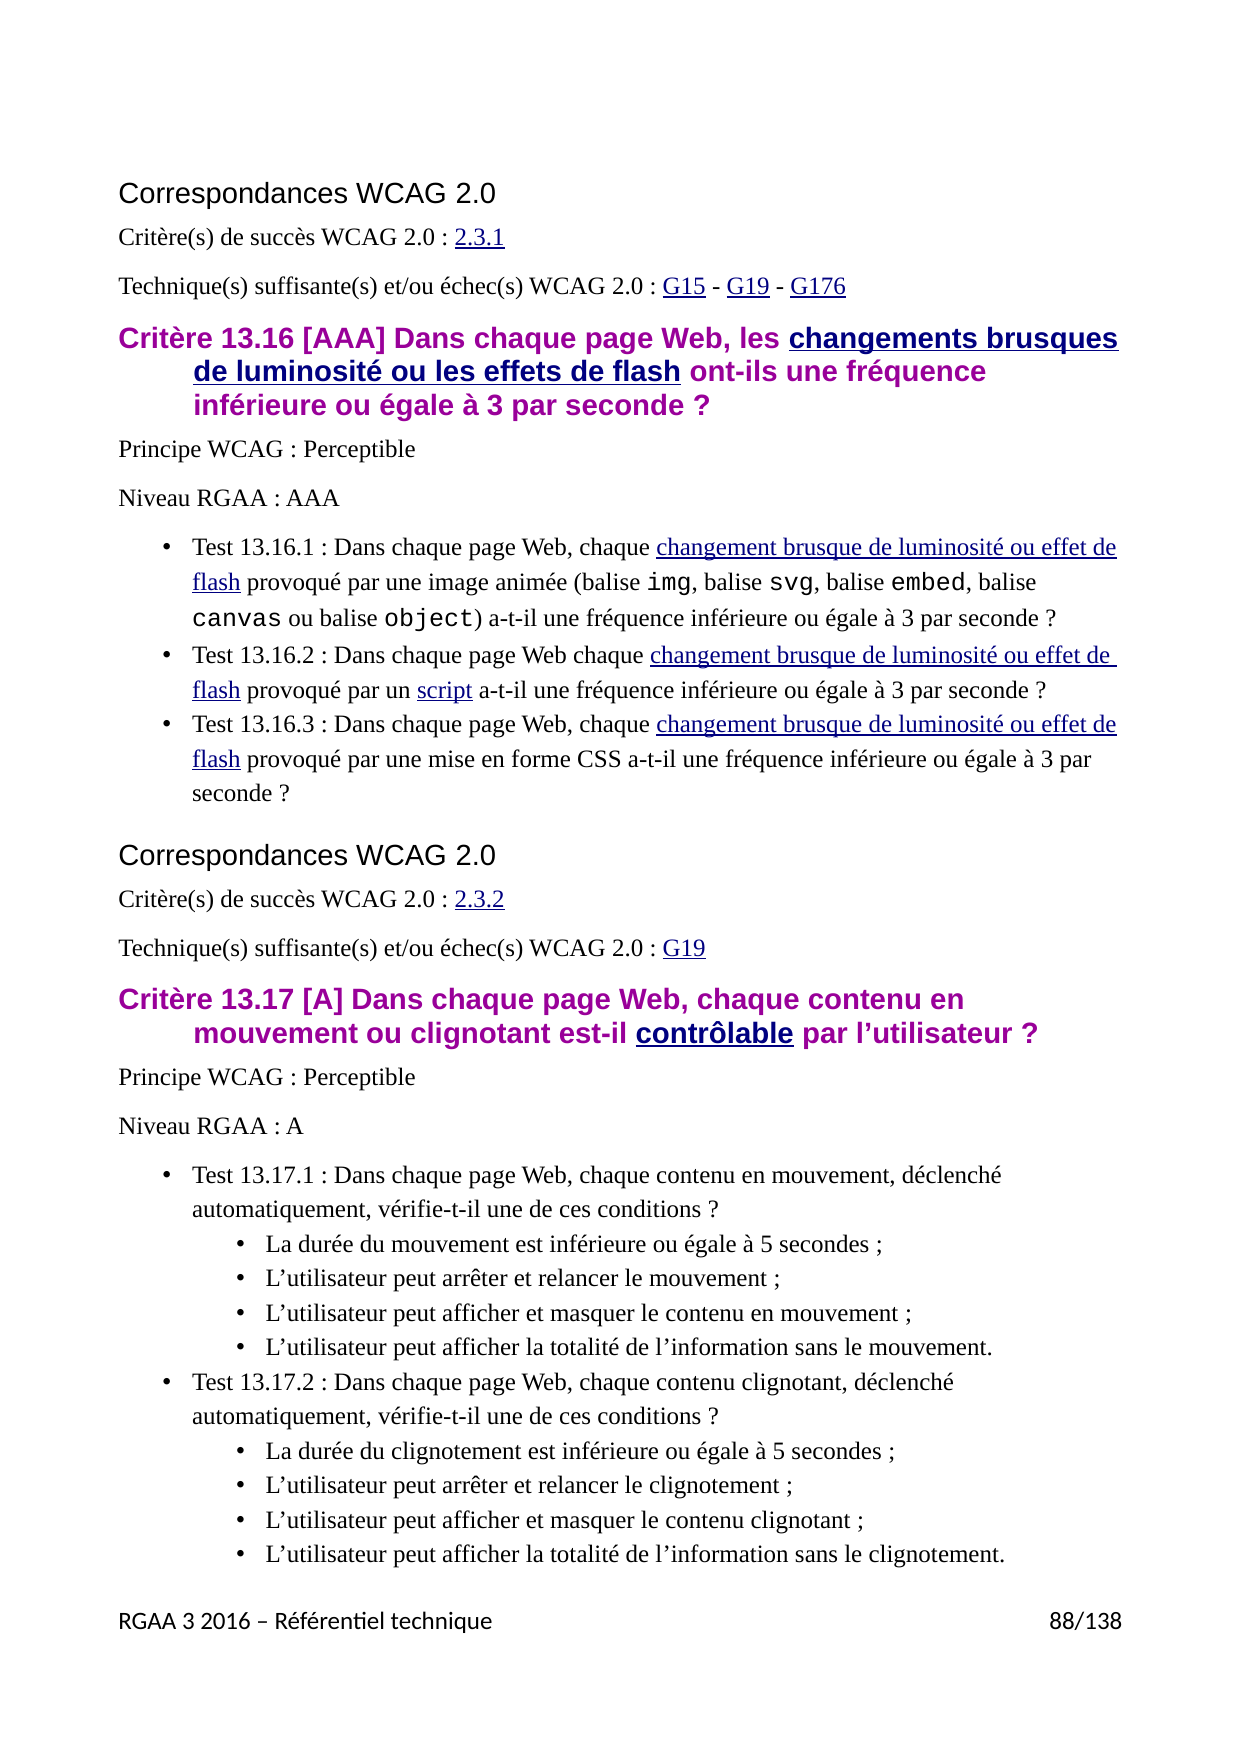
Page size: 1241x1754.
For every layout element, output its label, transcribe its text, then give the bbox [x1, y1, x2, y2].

subtitle Correspondances WCAG 2.0 [118, 838, 1122, 871]
text Critère(s) de succès WCAG 2.0 : 2.3.2 [118, 884, 1122, 913]
subtitle Critère 13.17 [A] Dans chaque page Web, chaque contenu en mouvement ou clignotant est-il contrôlable par l’utilisateur ? [118, 982, 1122, 1049]
text Critère(s) de succès WCAG 2.0 : 2.3.1 [118, 222, 1122, 251]
text Niveau RGAA : AAA [118, 483, 1122, 512]
text Technique(s) suffisante(s) et/ou échec(s) WCAG 2.0 : G15 - G19 - G176 [118, 271, 1122, 300]
list L’utilisateur peut afficher la totalité de l’information sans le mouvement. [236, 1332, 1122, 1361]
text Principe WCAG : Perceptible [118, 434, 1122, 463]
list L’utilisateur peut arrêter et relancer le clignotement ; [236, 1470, 1122, 1499]
list L’utilisateur peut arrêter et relancer le mouvement ; [236, 1263, 1122, 1292]
list Test 13.17.1 : Dans chaque page Web, chaque contenu en mouvement, déclenché automatiquement, vérifie-t-il une de ces conditions ? [162, 1160, 1122, 1223]
list L’utilisateur peut afficher la totalité de l’information sans le clignotement. [236, 1539, 1122, 1568]
text Niveau RGAA : A [118, 1111, 1122, 1140]
list L’utilisateur peut afficher et masquer le contenu clignotant ; [236, 1505, 1122, 1534]
list La durée du clignotement est inférieure ou égale à 5 secondes ; [236, 1436, 1122, 1465]
text Principe WCAG : Perceptible [118, 1062, 1122, 1091]
list Test 13.16.3 : Dans chaque page Web, chaque changement brusque de luminosité ou effet de flash provoqué par une mise en forme CSS a-t-il une fréquence inférieure ou égale à 3 par seconde ? [162, 709, 1122, 807]
list Test 13.16.2 : Dans chaque page Web chaque changement brusque de luminosité ou effet de flash provoqué par un script a-t-il une fréquence inférieure ou égale à 3 par seconde ? [162, 640, 1122, 704]
list Test 13.17.2 : Dans chaque page Web, chaque contenu clignotant, déclenché automatiquement, vérifie-t-il une de ces conditions ? [162, 1367, 1122, 1430]
text Technique(s) suffisante(s) et/ou échec(s) WCAG 2.0 : G19 [118, 933, 1122, 962]
list L’utilisateur peut afficher et masquer le contenu en mouvement ; [236, 1298, 1122, 1327]
subtitle Critère 13.16 [AAA] Dans chaque page Web, les changements brusques de luminosité ou les effets de flash ont-ils une fréquence inférieure ou égale à 3 par seconde ? [118, 321, 1122, 422]
list La durée du mouvement est inférieure ou égale à 5 secondes ; [236, 1229, 1122, 1258]
list Test 13.16.1 : Dans chaque page Web, chaque changement brusque de luminosité ou effet de flash provoqué par une image animée (balise img, balise svg, balise embed, balise canvas ou balise object) a-t-il une fréquence inférieure ou égale à 3 par seconde ? [162, 532, 1122, 634]
subtitle Correspondances WCAG 2.0 [118, 176, 1122, 210]
